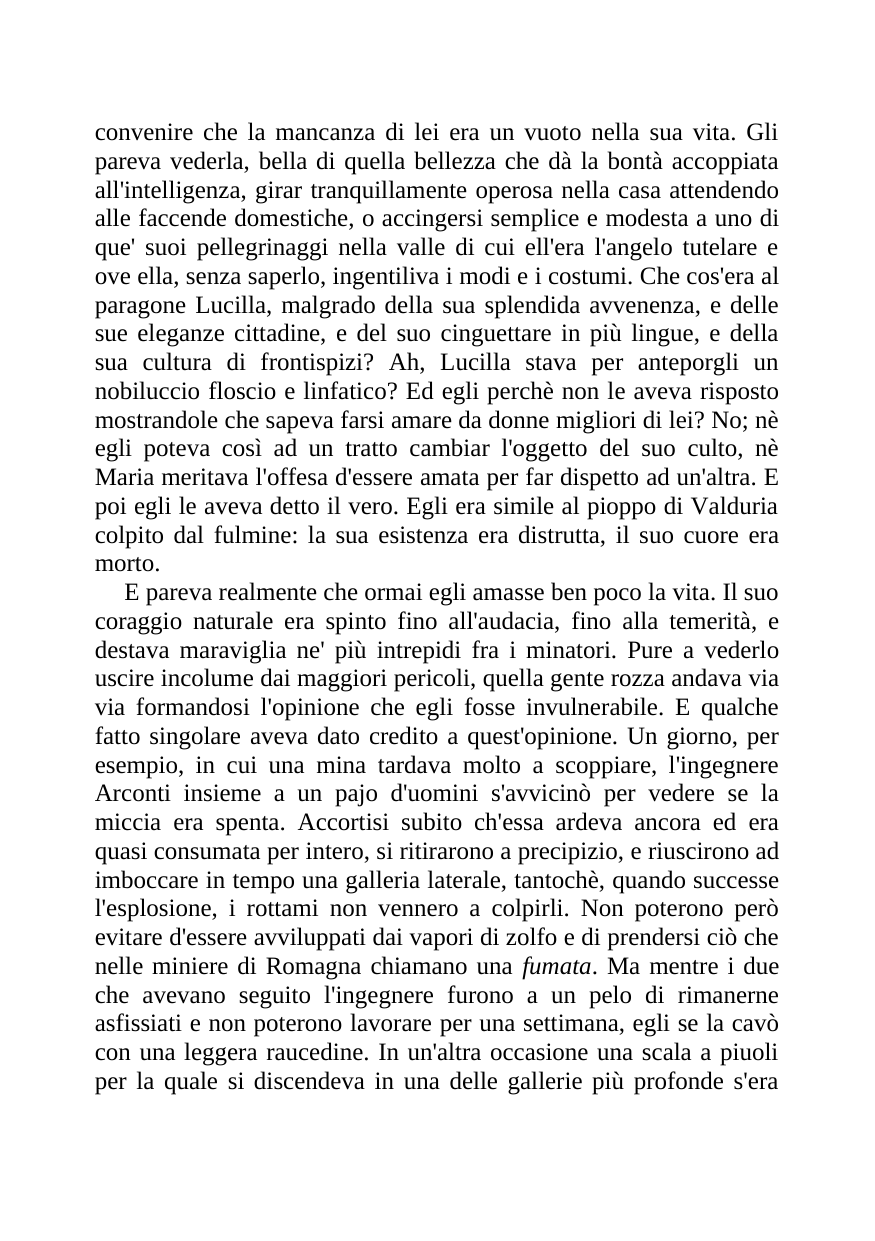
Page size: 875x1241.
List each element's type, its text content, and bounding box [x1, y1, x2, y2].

text convenire che la mancanza di lei era un vuoto nella sua vita. Gli pareva vederla, bella di quella bellezza che dà la bontà accoppiata all'intelligenza, girar tranquillamente operosa nella casa attendendo alle faccende domestiche, o accingersi semplice e modesta a uno di que' suoi pellegrinaggi nella valle di cui ell'era l'angelo tutelare e ove ella, senza saperlo, ingentiliva i modi e i costumi. Che cos'era al paragone Lucilla, malgrado della sua splendida avvenenza, e delle sue eleganze cittadine, e del suo cinguettare in più lingue, e della sua cultura di frontispizi? Ah, Lucilla stava per anteporgli un nobiluccio floscio e linfatico? Ed egli perchè non le aveva risposto mostrandole che sapeva farsi amare da donne migliori di lei? No; nè egli poteva così ad un tratto cambiar l'oggetto del suo culto, nè Maria meritava l'offesa d'essere amata per far dispetto ad un'altra. E poi egli le aveva detto il vero. Egli era simile al pioppo di Valduria colpito dal fulmine: la sua esistenza era distrutta, il suo cuore era morto. [94, 117, 779, 577]
text E pareva realmente che ormai egli amasse ben poco la vita. Il suo coraggio naturale era spinto fino all'audacia, fino alla temerità, e destava maraviglia ne' più intrepidi fra i minatori. Pure a vederlo uscire incolume dai maggiori pericoli, quella gente rozza andava via via formandosi l'opinione che egli fosse invulnerabile. E qualche fatto singolare aveva dato credito a quest'opinione. Un giorno, per esempio, in cui una mina tardava molto a scoppiare, l'ingegnere Arconti insieme a un pajo d'uomini s'avvicinò per vedere se la miccia era spenta. Accortisi subito ch'essa ardeva ancora ed era quasi consumata per intero, si ritirarono a precipizio, e riuscirono ad imboccare in tempo una galleria laterale, tantochè, quando successe l'esplosione, i rottami non vennero a colpirli. Non poterono però evitare d'essere avviluppati dai vapori di zolfo e di prendersi ciò che nelle miniere di Romagna chiamano una fumata. Ma mentre i due che avevano seguito l'ingegnere furono a un pelo di rimanerne asfissiati e non poterono lavorare per una settimana, egli se la cavò con una leggera raucedine. In un'altra occasione una scala a piuoli per la quale si discendeva in una delle gallerie più profonde s'era [94, 577, 779, 1095]
